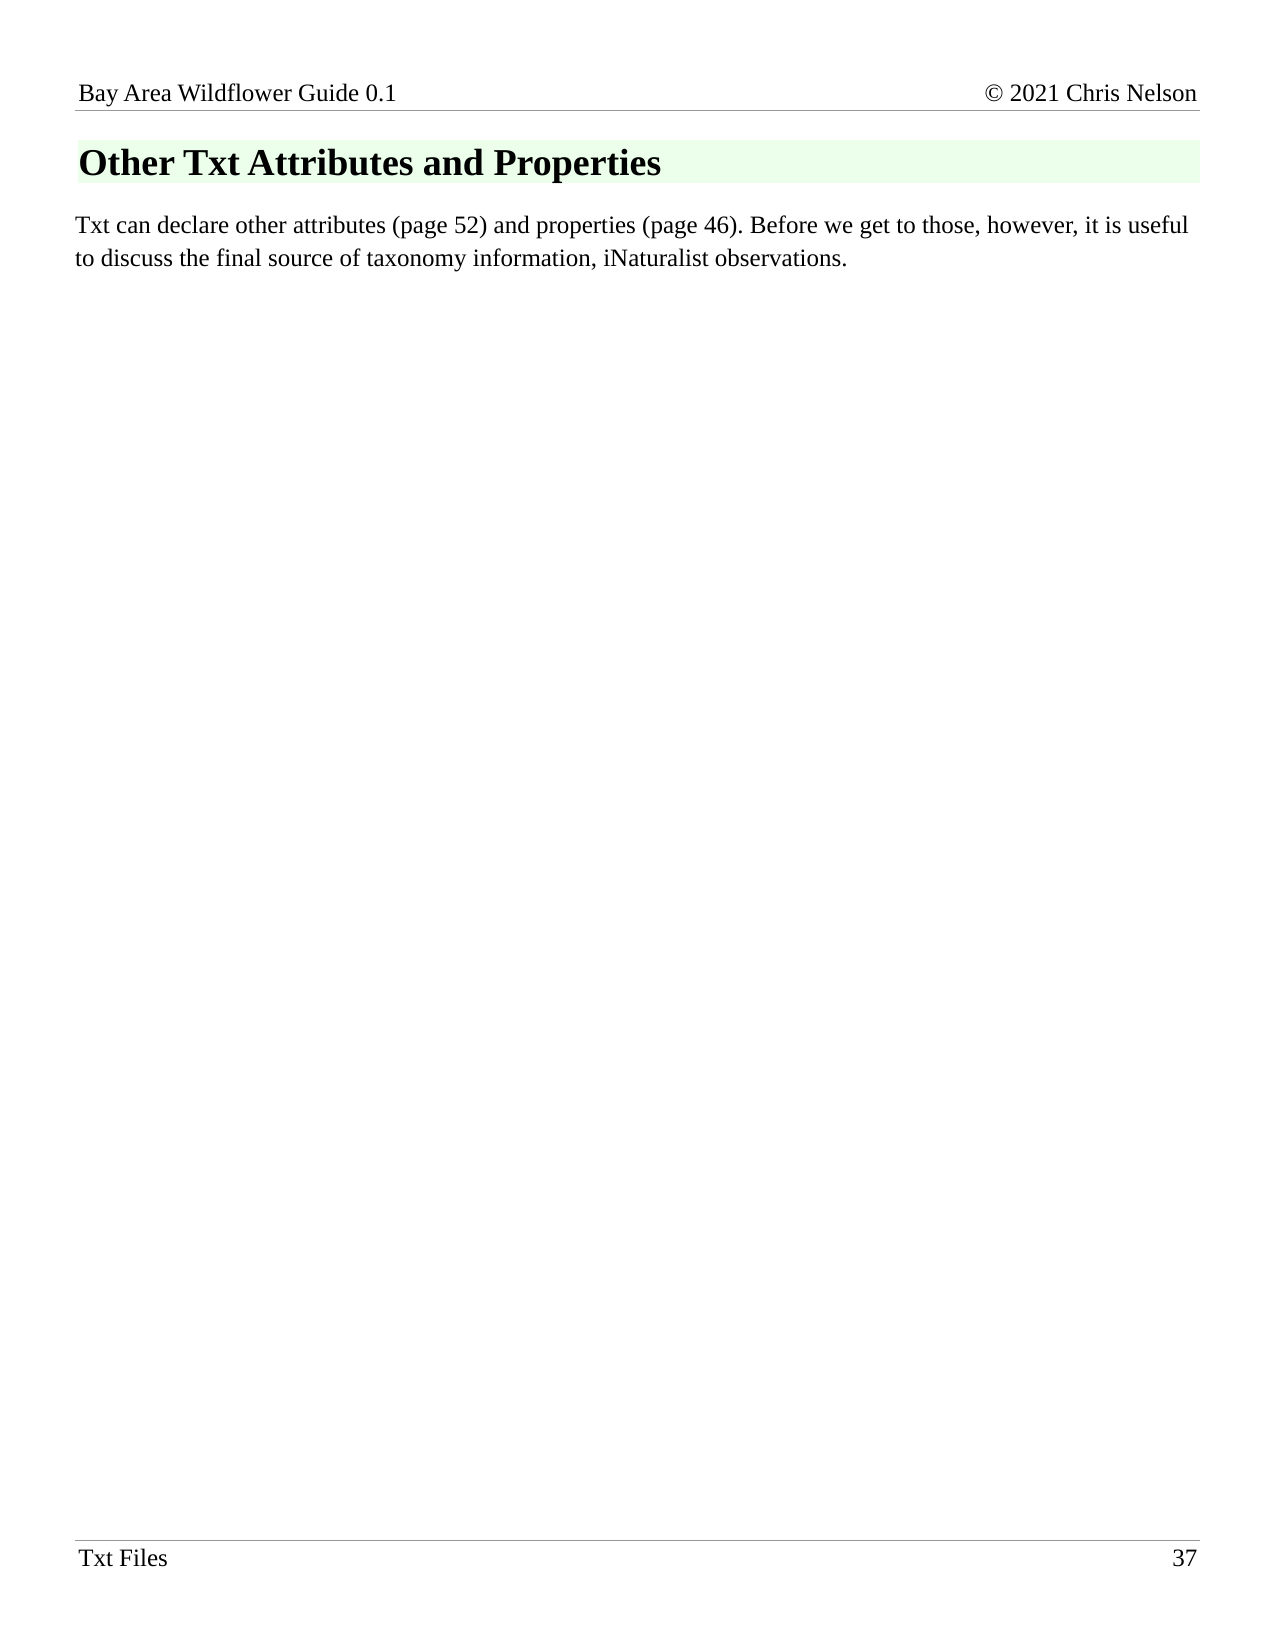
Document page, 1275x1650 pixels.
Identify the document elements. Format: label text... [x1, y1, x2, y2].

subtitle Other Txt Attributes and Properties [78, 140, 1200, 183]
text Txt can declare other attributes (page 52) and properties (page 46). Before we get to those, however, it is useful to discuss the final source of taxonomy information, iNaturalist observations. [75, 211, 1200, 272]
